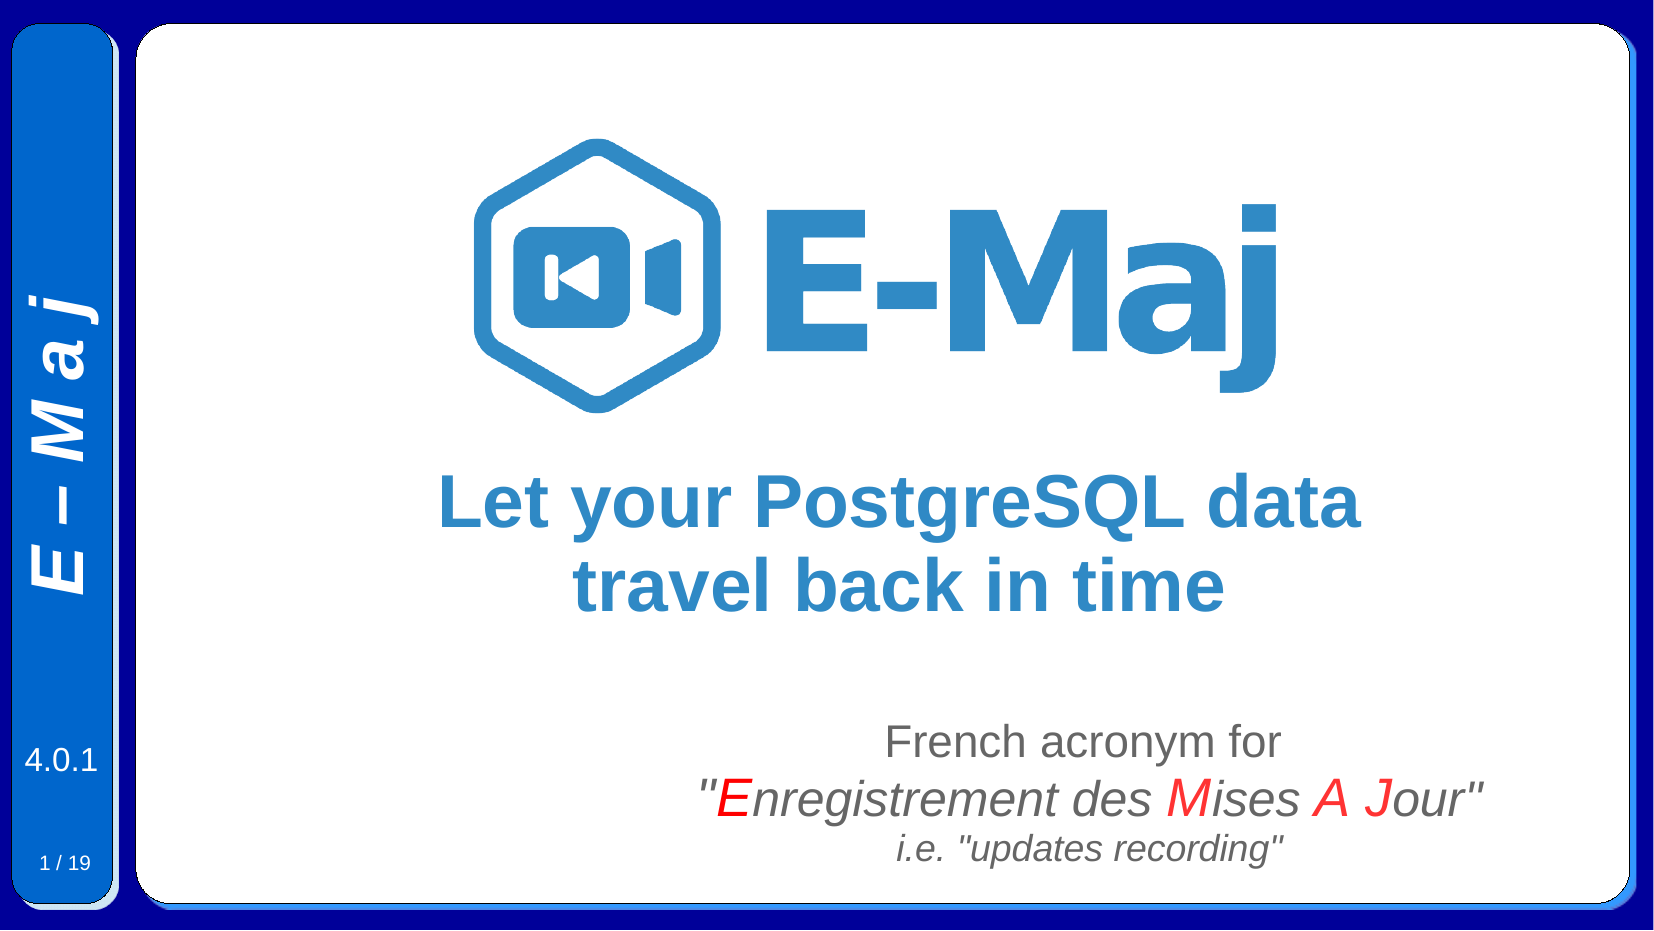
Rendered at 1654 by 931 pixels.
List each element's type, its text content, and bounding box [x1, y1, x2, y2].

picture [472, 137, 1276, 366]
text_box Let your PostgreSQL data travel back in time [194, 366, 1570, 832]
text_box French acronym for "Enregistrement des Mises A Jour" i.e. "updates recording" [602, 708, 1577, 878]
